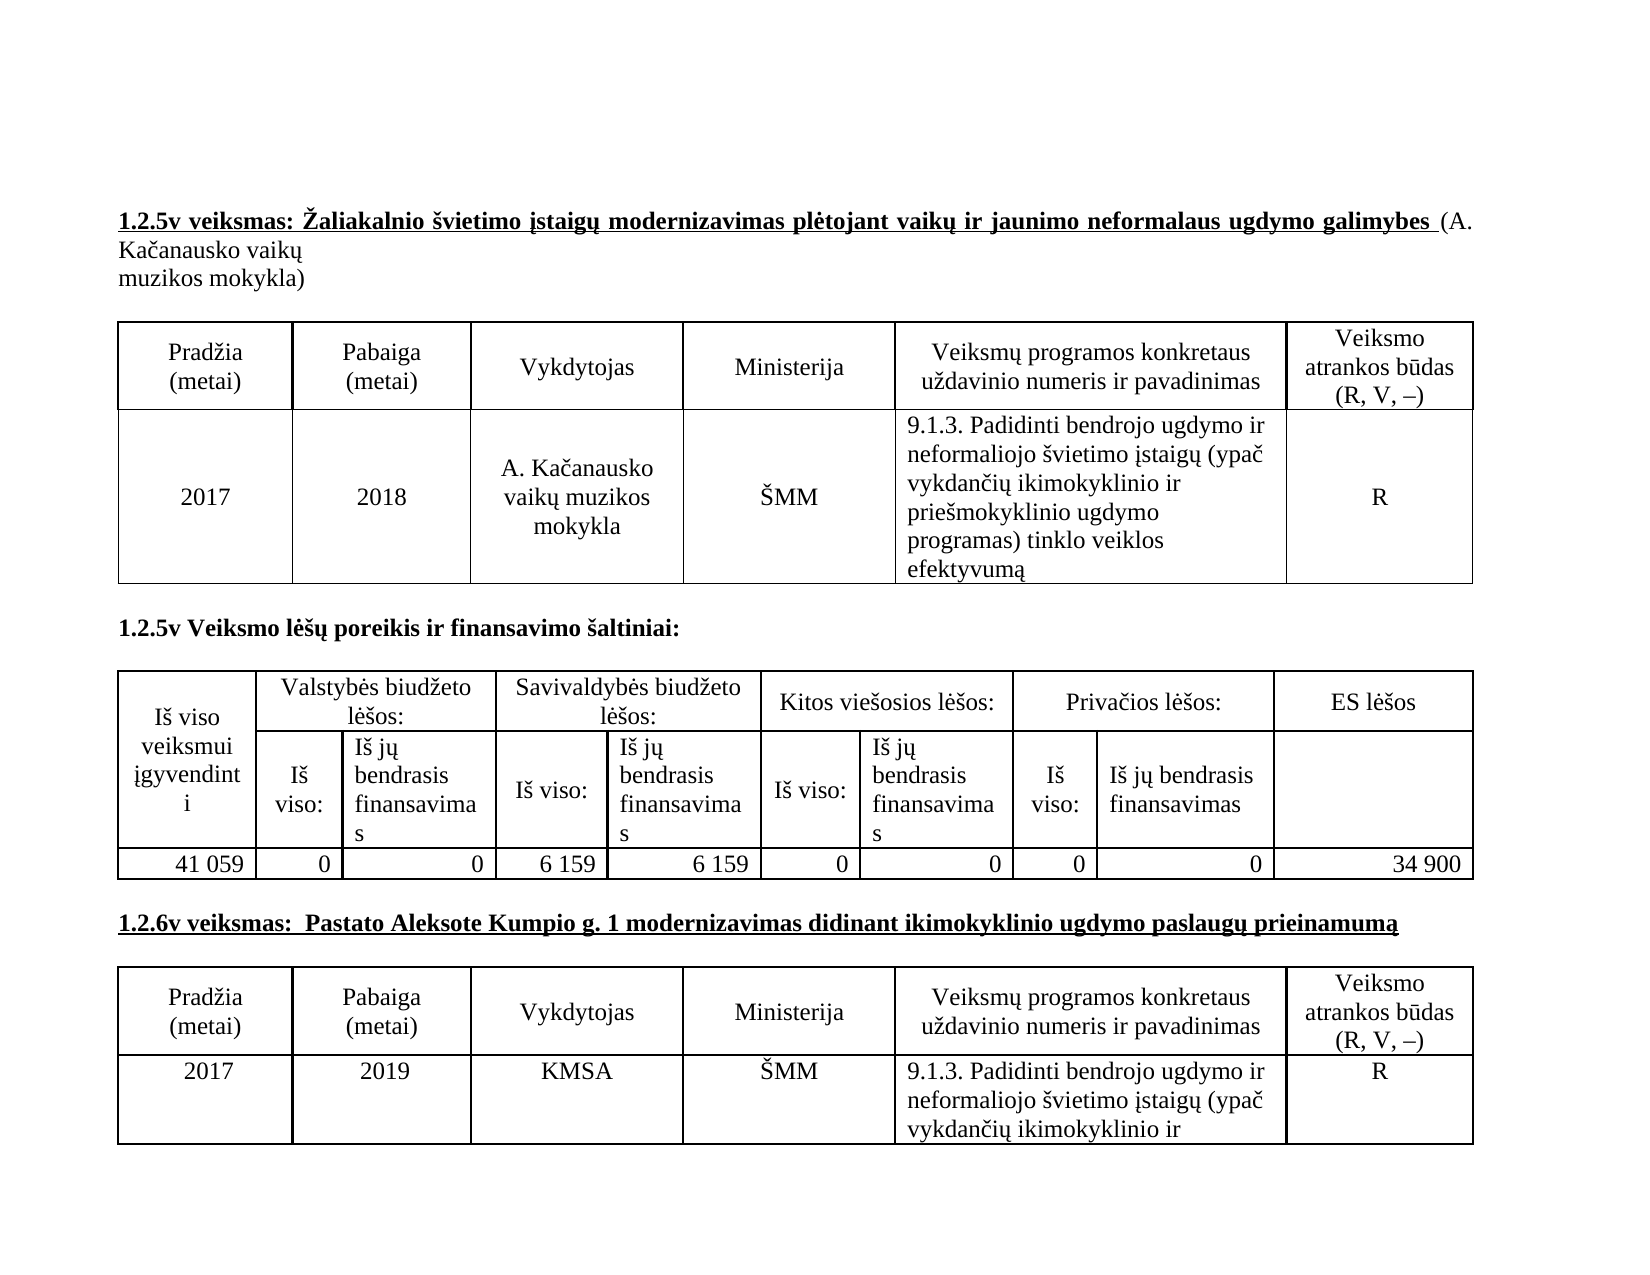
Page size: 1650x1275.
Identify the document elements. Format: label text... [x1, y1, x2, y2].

table_cell 34 900 [1275, 849, 1472, 878]
table_cell [1275, 732, 1472, 847]
table_cell 9.1.3. Padidinti bendrojo ugdymo ir neformaliojo švietimo įstaigų (ypač vykdančių ikimokyklinio ir [896, 1056, 1285, 1143]
table_cell 6 159 [497, 849, 606, 878]
table_header ES lėšos [1275, 672, 1472, 730]
table_header Pradžia (metai) [119, 968, 291, 1054]
table_cell ŠMM [684, 410, 895, 583]
table_header Ministerija [684, 968, 894, 1054]
table_header Iš viso veiksmui įgyvendinti [119, 672, 255, 847]
table_header Pabaiga (metai) [294, 323, 470, 409]
table_cell Iš viso: [257, 732, 341, 847]
table_cell R [1288, 1056, 1472, 1143]
table_cell 2017 [119, 1056, 291, 1143]
table_cell Iš jų bendrasis finansavimas [861, 732, 1012, 847]
table_cell R [1287, 410, 1472, 583]
table_cell 2019 [294, 1056, 470, 1143]
table_header Pradžia (metai) [119, 323, 291, 409]
text muzikos mokykla) [118, 263, 1473, 292]
table_header Veiksmų programos konkretaus uždavinio numeris ir pavadinimas [896, 968, 1285, 1054]
table_cell Iš viso: [762, 732, 859, 847]
table_cell A. Kačanausko vaikų muzikos mokykla [471, 410, 683, 583]
table_header Vykdytojas [472, 968, 682, 1054]
table_cell ŠMM [684, 1056, 894, 1143]
table_header Ministerija [684, 323, 894, 409]
table_cell Iš viso: [1014, 732, 1096, 847]
table_cell 2017 [119, 410, 292, 583]
table_header Veiksmo atrankos būdas (R, V, –) [1288, 968, 1472, 1054]
table_header Privačios lėšos: [1014, 672, 1273, 730]
text 1.2.5v Veiksmo lėšų poreikis ir finansavimo šaltiniai: [118, 613, 1473, 641]
table_cell Iš jų bendrasis finansavimas [609, 732, 760, 847]
table_header Vykdytojas [472, 323, 682, 409]
table_cell 0 [762, 849, 859, 878]
table_cell 9.1.3. Padidinti bendrojo ugdymo ir neformaliojo švietimo įstaigų (ypač vykdančių ikimokyklinio ir priešmokyklinio ugdymo programas) tinklo veiklos efektyvumą [896, 410, 1286, 583]
text 1.2.6v veiksmas: Pastato Aleksote Kumpio g. 1 modernizavimas didinant ikimokyklinio ugdymo paslaugų prieinamumą [118, 908, 1473, 937]
table_cell Iš jų bendrasis finansavimas [344, 732, 495, 847]
table_cell 0 [1014, 849, 1096, 878]
table_header Valstybės biudžeto lėšos: [257, 672, 495, 730]
table_header Pabaiga (metai) [294, 968, 470, 1054]
table_cell 0 [344, 849, 495, 878]
table_header Savivaldybės biudžeto lėšos: [497, 672, 760, 730]
table_cell 0 [861, 849, 1012, 878]
table_header Kitos viešosios lėšos: [762, 672, 1012, 730]
table_cell KMSA [472, 1056, 682, 1143]
table_cell 0 [1098, 849, 1273, 878]
text 1.2.5v veiksmas: Žaliakalnio švietimo įstaigų modernizavimas plėtojant vaikų ir jaunimo neformalaus ugdymo galimybes (A. Kačanausko vaikų [118, 206, 1473, 263]
table_cell Iš jų bendrasis finansavimas [1098, 732, 1273, 847]
table_header Veiksmų programos konkretaus uždavinio numeris ir pavadinimas [896, 323, 1285, 409]
table_cell 2018 [293, 410, 470, 583]
table_cell Iš viso: [497, 732, 606, 847]
table_cell 6 159 [609, 849, 760, 878]
table_header Veiksmo atrankos būdas (R, V, –) [1288, 323, 1472, 409]
table_cell 0 [257, 849, 341, 878]
table_cell 41 059 [119, 849, 255, 878]
